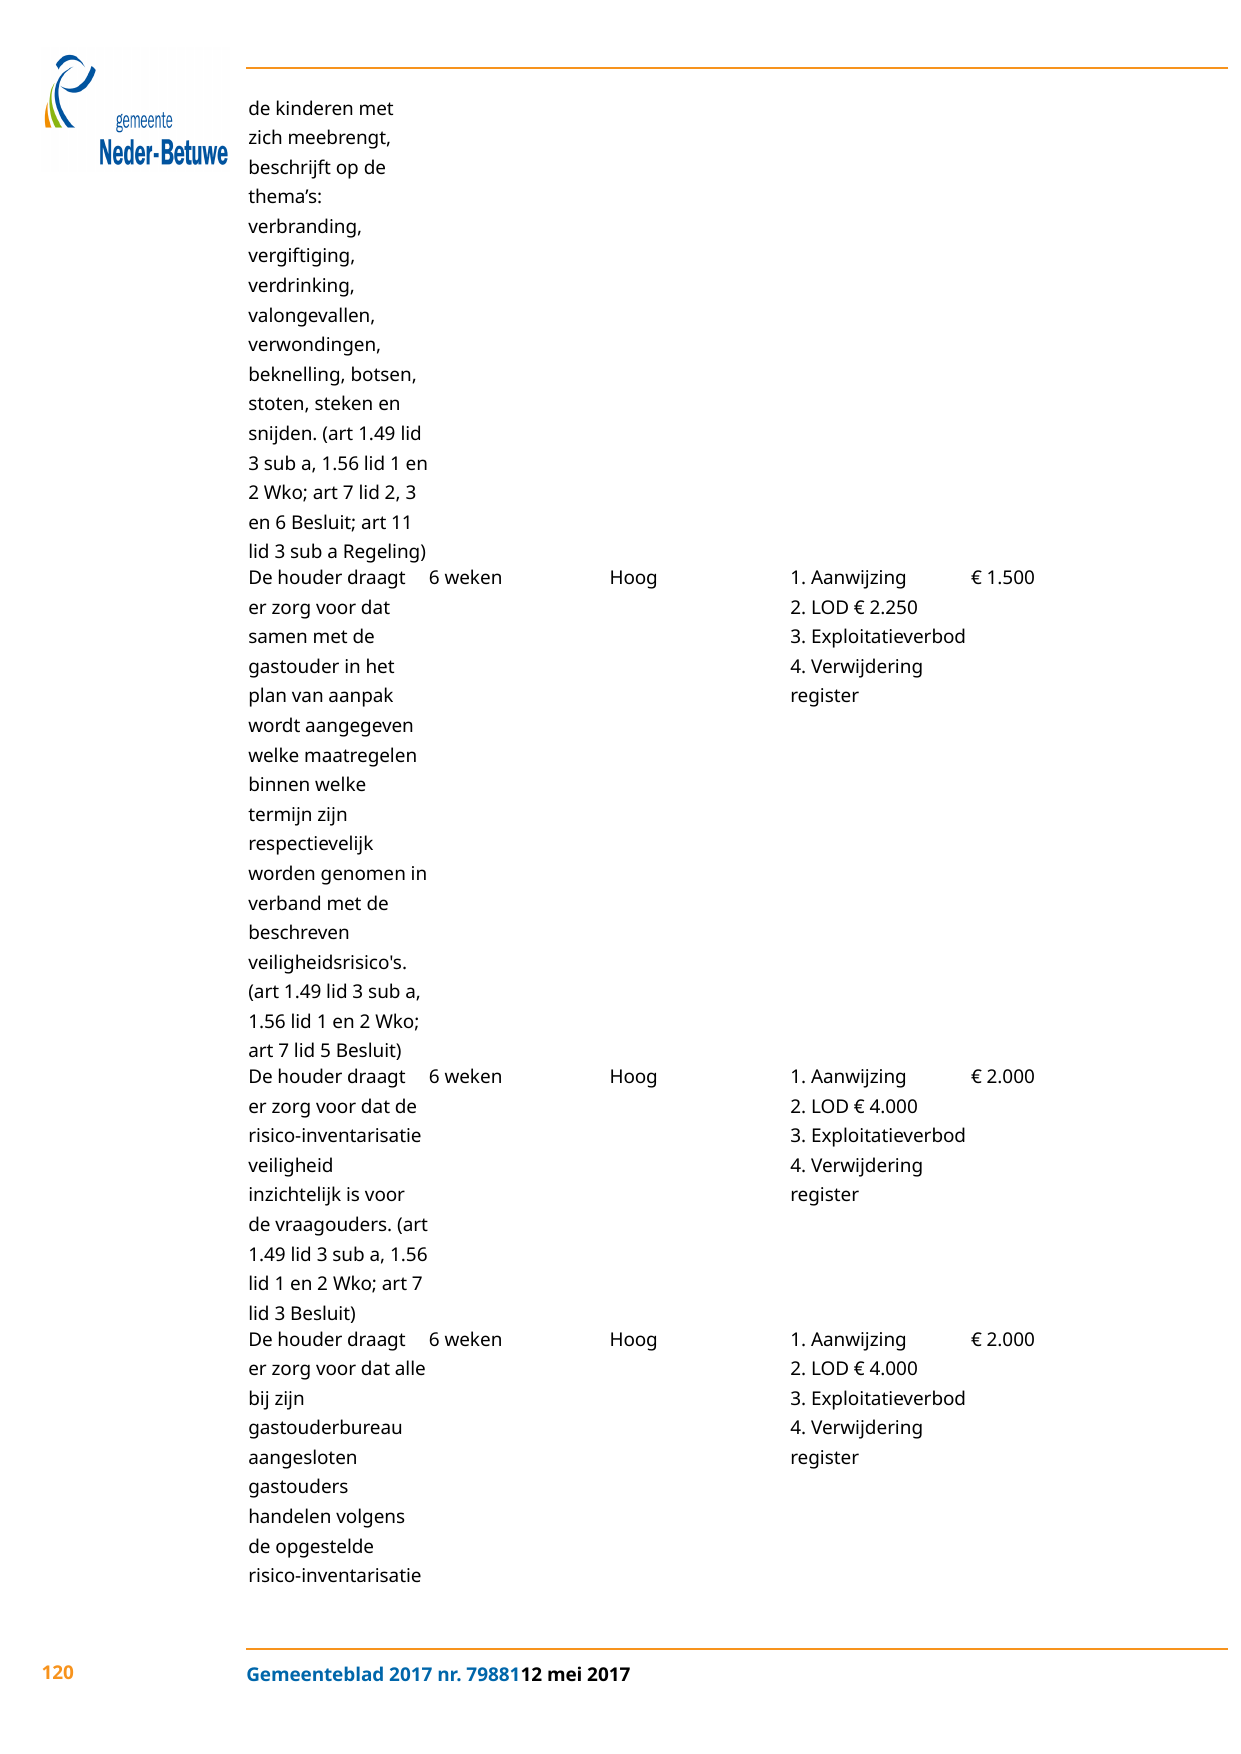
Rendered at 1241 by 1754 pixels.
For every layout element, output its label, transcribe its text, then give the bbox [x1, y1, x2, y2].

table_cell [790, 95, 971, 564]
table_cell [429, 95, 609, 564]
table_cell 1. Aanwijzing 2. LOD € 4.000 3. Exploitatieverbod 4. Verwijdering register [790, 1063, 971, 1326]
table_cell 6 weken [429, 1326, 609, 1588]
table_cell De houder draagt er zorg voor dat alle bij zijn gastouderbureau aangesloten gastouders handelen volgens de opgestelde risico-inventarisatie [248, 1326, 429, 1588]
table_cell Hoog [609, 1326, 790, 1588]
picture [41, 47, 231, 172]
table_cell De houder draagt er zorg voor dat de risico-inventarisatie veiligheid inzichtelijk is voor de vraagouders. (art 1.49 lid 3 sub a, 1.56 lid 1 en 2 Wko; art 7 lid 3 Besluit) [248, 1063, 429, 1326]
table_cell de kinderen met zich meebrengt, beschrijft op de thema’s: verbranding, vergiftiging, verdrinking, valongevallen, verwondingen, beknelling, botsen, stoten, steken en snijden. (art 1.49 lid 3 sub a, 1.56 lid 1 en 2 Wko; art 7 lid 2, 3 en 6 Besluit; art 11 lid 3 sub a Regeling) [248, 95, 429, 564]
table_cell € 1.500 [971, 564, 1152, 1063]
table_cell [609, 95, 790, 564]
table_cell 6 weken [429, 1063, 609, 1326]
table_cell € 2.000 [971, 1063, 1152, 1326]
table_cell 1. Aanwijzing 2. LOD € 4.000 3. Exploitatieverbod 4. Verwijdering register [790, 1326, 971, 1588]
table_cell Hoog [609, 564, 790, 1063]
table_cell Hoog [609, 1063, 790, 1326]
table_cell De houder draagt er zorg voor dat samen met de gastouder in het plan van aanpak wordt aangegeven welke maatregelen binnen welke termijn zijn respectievelijk worden genomen in verband met de beschreven veiligheidsrisico's. (art 1.49 lid 3 sub a, 1.56 lid 1 en 2 Wko; art 7 lid 5 Besluit) [248, 564, 429, 1063]
table_cell 6 weken [429, 564, 609, 1063]
table_cell [971, 95, 1152, 564]
table_cell € 2.000 [971, 1326, 1152, 1588]
table_cell 1. Aanwijzing 2. LOD € 2.250 3. Exploitatieverbod 4. Verwijdering register [790, 564, 971, 1063]
